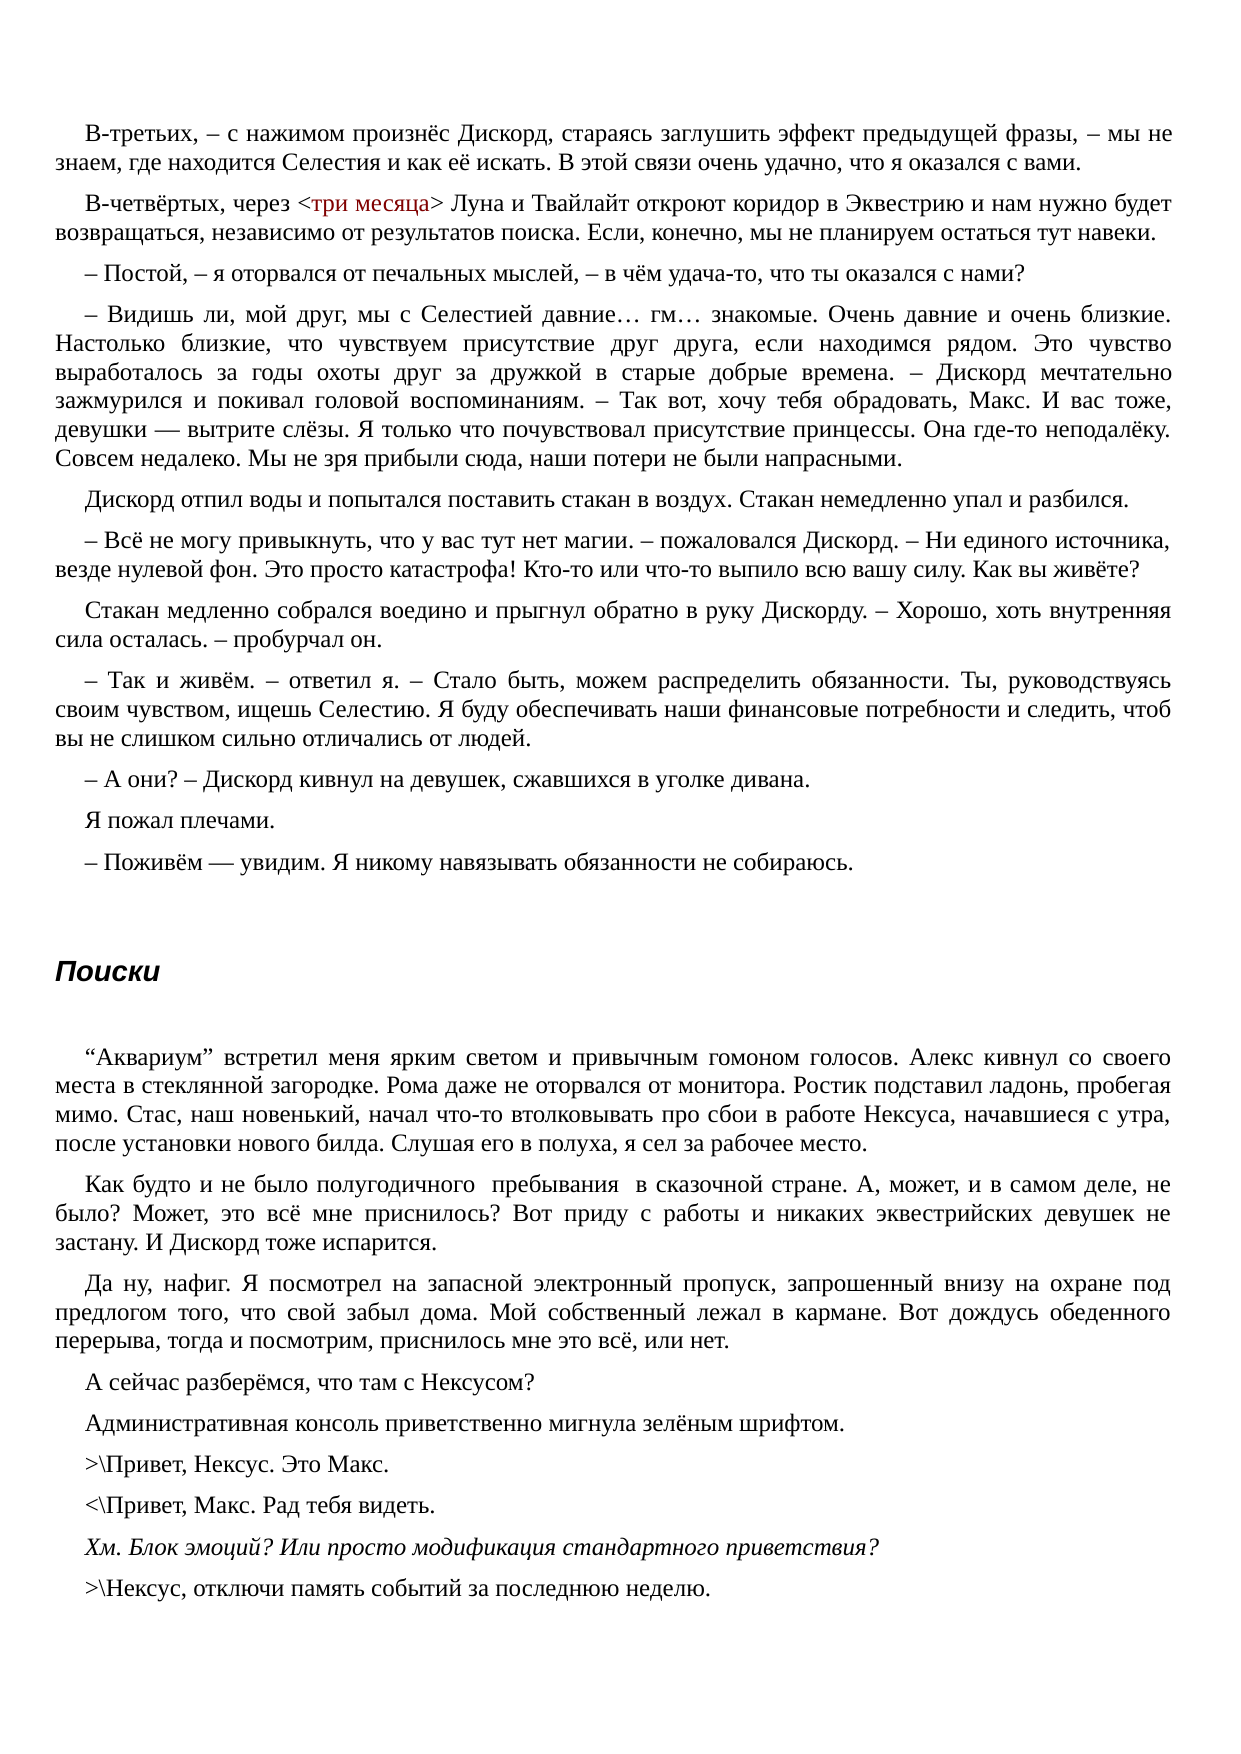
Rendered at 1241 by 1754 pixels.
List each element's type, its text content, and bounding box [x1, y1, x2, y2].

text Да ну, нафиг. Я посмотрел на запасной электронный пропуск, запрошенный внизу на охране под предлогом того, что свой забыл дома. Мой собственный лежал в кармане. Вот дождусь обеденного перерыва, тогда и посмотрим, приснилось мне это всё, или нет. [55, 1268, 1172, 1354]
text Дискорд отпил воды и попытался поставить стакан в воздух. Стакан немедленно упал и разбился. [55, 484, 1172, 513]
text – Всё не могу привыкнуть, что у вас тут нет магии. – пожаловался Дискорд. – Ни единого источника, везде нулевой фон. Это просто катастрофа! Кто-то или что-то выпило всю вашу силу. Как вы живёте? [55, 526, 1172, 583]
text Я пожал плечами. [55, 806, 1172, 834]
text – Видишь ли, мой друг, мы с Селестией давние… гм… знакомые. Очень давние и очень близкие. Настолько близкие, что чувствуем присутствие друг друга, если находимся рядом. Это чувство выработалось за годы охоты друг за дружкой в старые добрые времена. – Дискорд мечтательно зажмурился и покивал головой воспоминаниям. – Так вот, хочу тебя обрадовать, Макс. И вас тоже, девушки — вытрите слёзы. Я только что почувствовал присутствие принцессы. Она где-то неподалёку. Совсем недалеко. Мы не зря прибыли сюда, наши потери не были напрасными. [55, 299, 1172, 472]
text >\Привет, Нексус. Это Макс. [55, 1449, 1172, 1478]
text Хм. Блок эмоций? Или просто модификация стандартного приветствия? [55, 1532, 1172, 1560]
text – Поживём — увидим. Я никому навязывать обязанности не собираюсь. [55, 847, 1172, 876]
text В-третьих, – с нажимом произнёс Дискорд, стараясь заглушить эффект предыдущей фразы, – мы не знаем, где находится Селестия и как её искать. В этой связи очень удачно, что я оказался с вами. [55, 118, 1172, 176]
text Стакан медленно собрался воедино и прыгнул обратно в руку Дискорду. – Хорошо, хоть внутренняя сила осталась. – пробурчал он. [55, 596, 1172, 653]
text – А они? – Дискорд кивнул на девушек, сжавшихся в уголке дивана. [55, 764, 1172, 793]
text – Постой, – я оторвался от печальных мыслей, – в чём удача-то, что ты оказался с нами? [55, 258, 1172, 287]
text <\Привет, Макс. Рад тебя видеть. [55, 1490, 1172, 1519]
text Как будто и не было полугодичного пребывания в сказочной стране. А, может, и в самом деле, не было? Может, это всё мне приснилось? Вот приду с работы и никаких эквестрийских девушек не застану. И Дискорд тоже испарится. [55, 1169, 1172, 1255]
text Административная консоль приветственно мигнула зелёным шрифтом. [55, 1408, 1172, 1437]
text В-четвёртых, через <три месяца> Луна и Твайлайт откроют коридор в Эквестрию и нам нужно будет возвращаться, независимо от результатов поиска. Если, конечно, мы не планируем остаться тут навеки. [55, 188, 1172, 246]
text – Так и живём. – ответил я. – Стало быть, можем распределить обязанности. Ты, руководствуясь своим чувством, ищешь Селестию. Я буду обеспечивать наши финансовые потребности и следить, чтоб вы не слишком сильно отличались от людей. [55, 666, 1172, 752]
text “Аквариум” встретил меня ярким светом и привычным гомоном голосов. Алекс кивнул со своего места в стеклянной загородке. Рома даже не оторвался от монитора. Ростик подставил ладонь, пробегая мимо. Стас, наш новенький, начал что-то втолковывать про сбои в работе Нексуса, начавшиеся с утра, после установки нового билда. Слушая его в полуха, я сел за рабочее место. [55, 1042, 1172, 1157]
text >\Нексус, отключи память событий за последнюю неделю. [55, 1573, 1172, 1602]
text А сейчас разберёмся, что там с Нексусом? [55, 1367, 1172, 1395]
subtitle Поиски [55, 954, 1172, 988]
